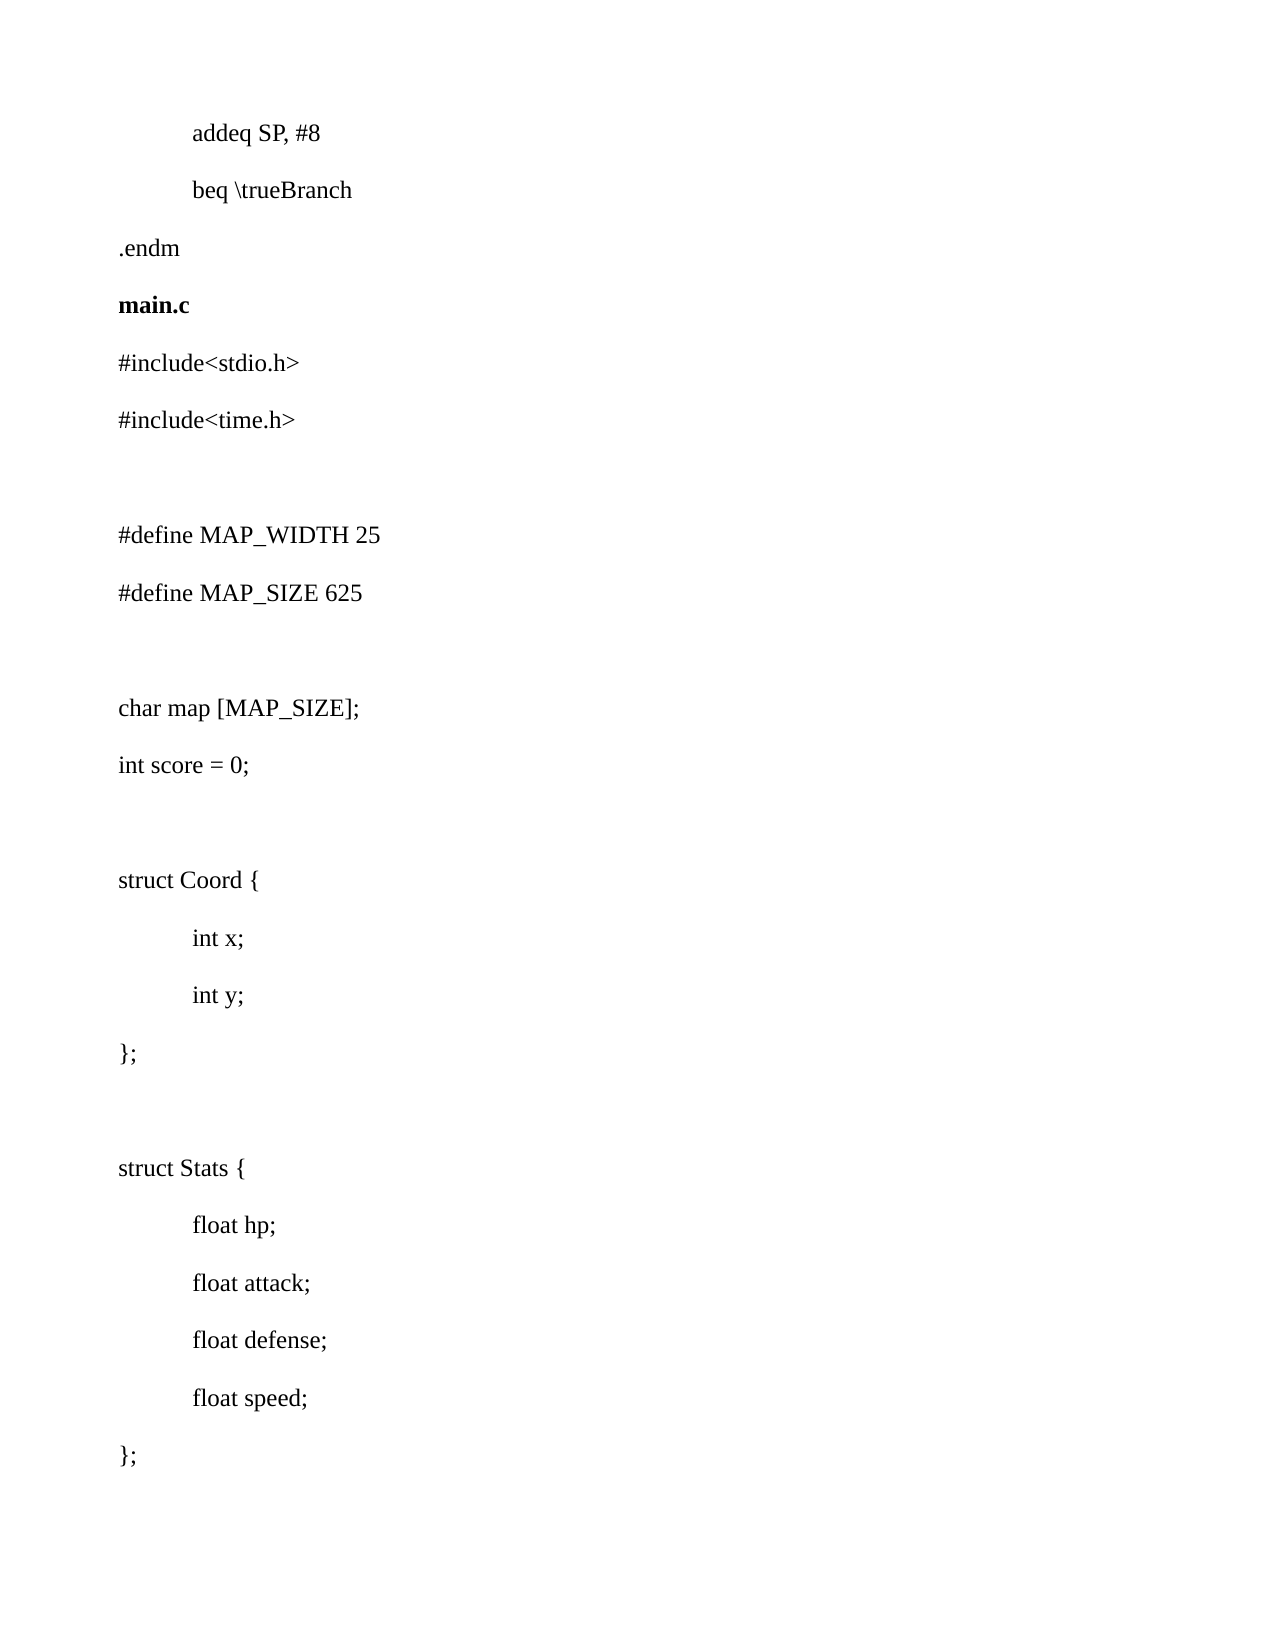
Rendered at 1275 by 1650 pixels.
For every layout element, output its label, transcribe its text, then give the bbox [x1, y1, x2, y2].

text #define MAP_SIZE 625 [118, 578, 1157, 607]
text }; [118, 1038, 1157, 1067]
text float defense; [118, 1326, 1157, 1354]
text float speed; [118, 1383, 1157, 1412]
text char map [MAP_SIZE]; [118, 693, 1157, 722]
text int x; [118, 923, 1157, 952]
text #define MAP_WIDTH 25 [118, 521, 1157, 549]
text #include<stdio.h> [118, 348, 1157, 377]
text #include<time.h> [118, 406, 1157, 434]
text main.c [118, 291, 1157, 319]
text struct Stats { [118, 1153, 1157, 1182]
text .endm [118, 233, 1157, 262]
text int score = 0; [118, 751, 1157, 779]
text addeq SP, #8 [118, 118, 1157, 147]
text beq \trueBranch [118, 176, 1157, 204]
text struct Coord { [118, 866, 1157, 894]
text }; [118, 1441, 1157, 1469]
text float hp; [118, 1211, 1157, 1239]
text int y; [118, 981, 1157, 1009]
text float attack; [118, 1268, 1157, 1297]
